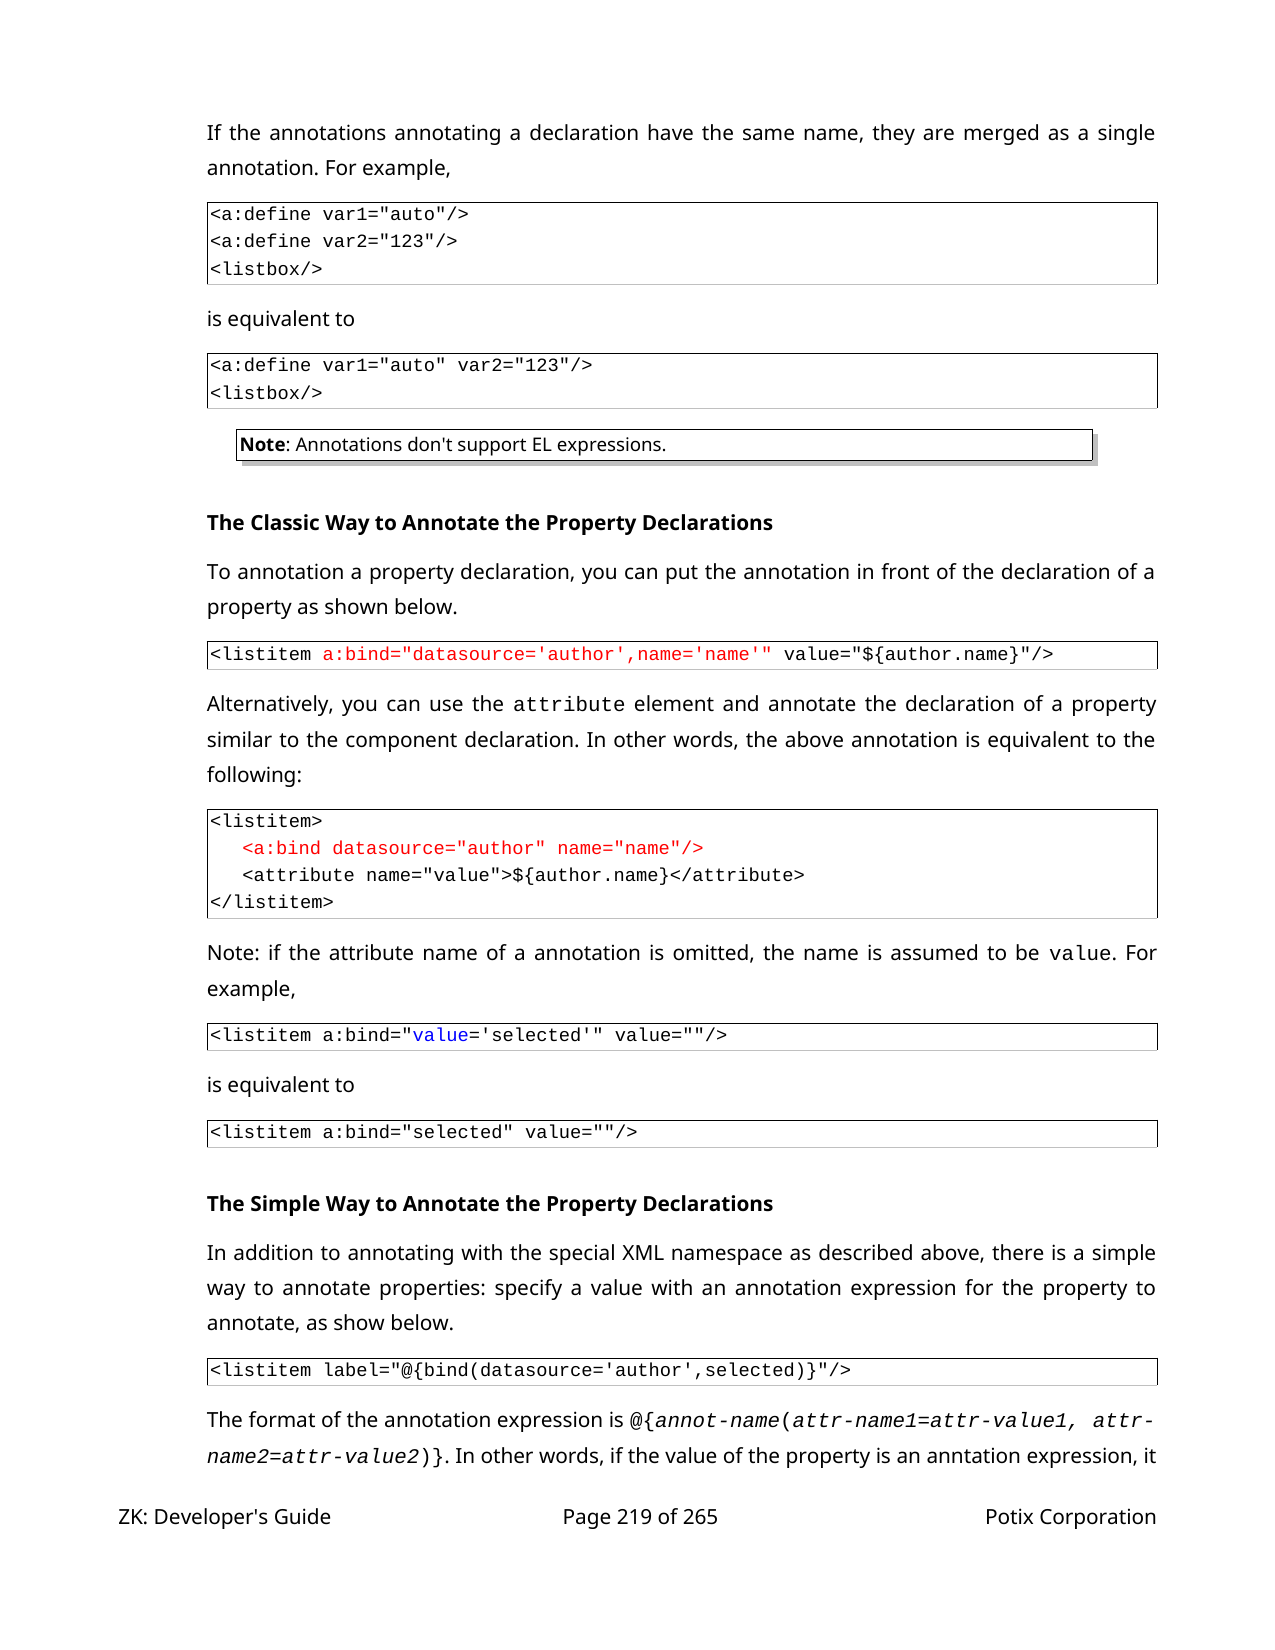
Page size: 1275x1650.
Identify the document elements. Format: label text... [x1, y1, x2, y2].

text <a:define var1="auto" var2="123"/> [208, 354, 1157, 378]
text is equivalent to [207, 1071, 1157, 1099]
subtitle The Classic Way to Annotate the Property Declarations [207, 508, 1157, 537]
text <a:bind datasource="author" name="name"/> [208, 836, 1157, 860]
text <listitem label="@{bind(datasource='author',selected)}"/> [208, 1359, 1157, 1385]
text Note: if the attribute name of a annotation is omitted, the name is assumed to be value. For example, [207, 938, 1157, 1002]
text The format of the annotation expression is @{annot-name(attr-name1=attr-value1, attr-name2=attr-value2)}. In other words, if the value of the property is an anntation expression, it [207, 1405, 1157, 1469]
text </listitem> [208, 890, 1157, 918]
text <listbox/> [208, 257, 1157, 284]
text Note: Annotations don't support EL expressions. [237, 430, 1092, 460]
text <attribute name="value">${author.name}</attribute> [208, 863, 1157, 887]
text <a:define var2="123"/> [208, 229, 1157, 254]
text is equivalent to [207, 304, 1157, 333]
text In addition to annotating with the special XML namespace as described above, there is a simple way to annotate properties: specify a value with an annotation expression for the property to annotate, as show below. [207, 1238, 1157, 1337]
text <listitem a:bind="datasource='author',name='name'" value="${author.name}"/> [208, 642, 1157, 669]
text <a:define var1="auto"/> [208, 203, 1157, 226]
text <listitem a:bind="value='selected'" value=""/> [208, 1024, 1157, 1050]
text <listitem> [208, 810, 1157, 833]
text To annotation a property declaration, you can put the annotation in front of the declaration of a property as shown below. [207, 557, 1157, 621]
subtitle The Simple Way to Annotate the Property Declarations [207, 1189, 1157, 1217]
text <listbox/> [208, 381, 1157, 408]
text <listitem a:bind="selected" value=""/> [208, 1121, 1157, 1147]
text Alternatively, you can use the attribute element and annotate the declaration of a property similar to the component declaration. In other words, the above annotation is equivalent to the following: [207, 689, 1157, 788]
text If the annotations annotating a declaration have the same name, they are merged as a single annotation. For example, [207, 118, 1157, 182]
